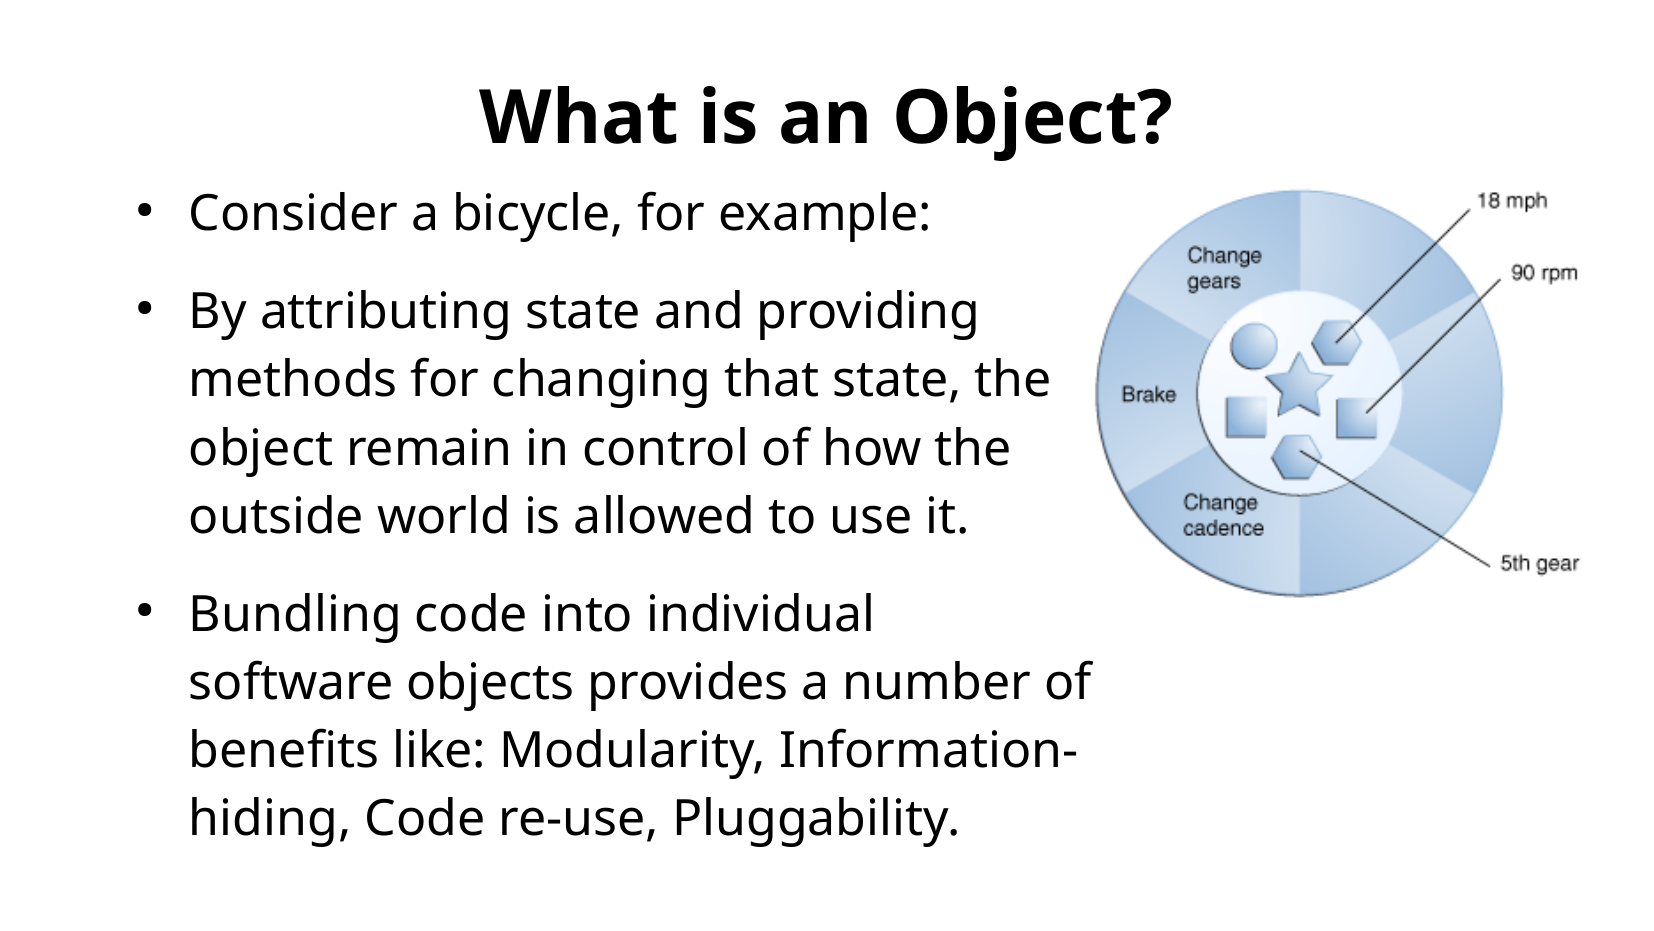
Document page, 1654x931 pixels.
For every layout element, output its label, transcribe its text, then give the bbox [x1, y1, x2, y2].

picture [1085, 177, 1595, 612]
title What is an Object? [82, 37, 1571, 193]
list Consider a bicycle, for example: By attributing state and providing methods for changing that state, the object remain in control of how the outside world is allowed to use it. Bundling code into individual software objects provides a number of benefits like: Modularity, Information-hiding, Code re-use, Pluggability. [118, 177, 1093, 857]
